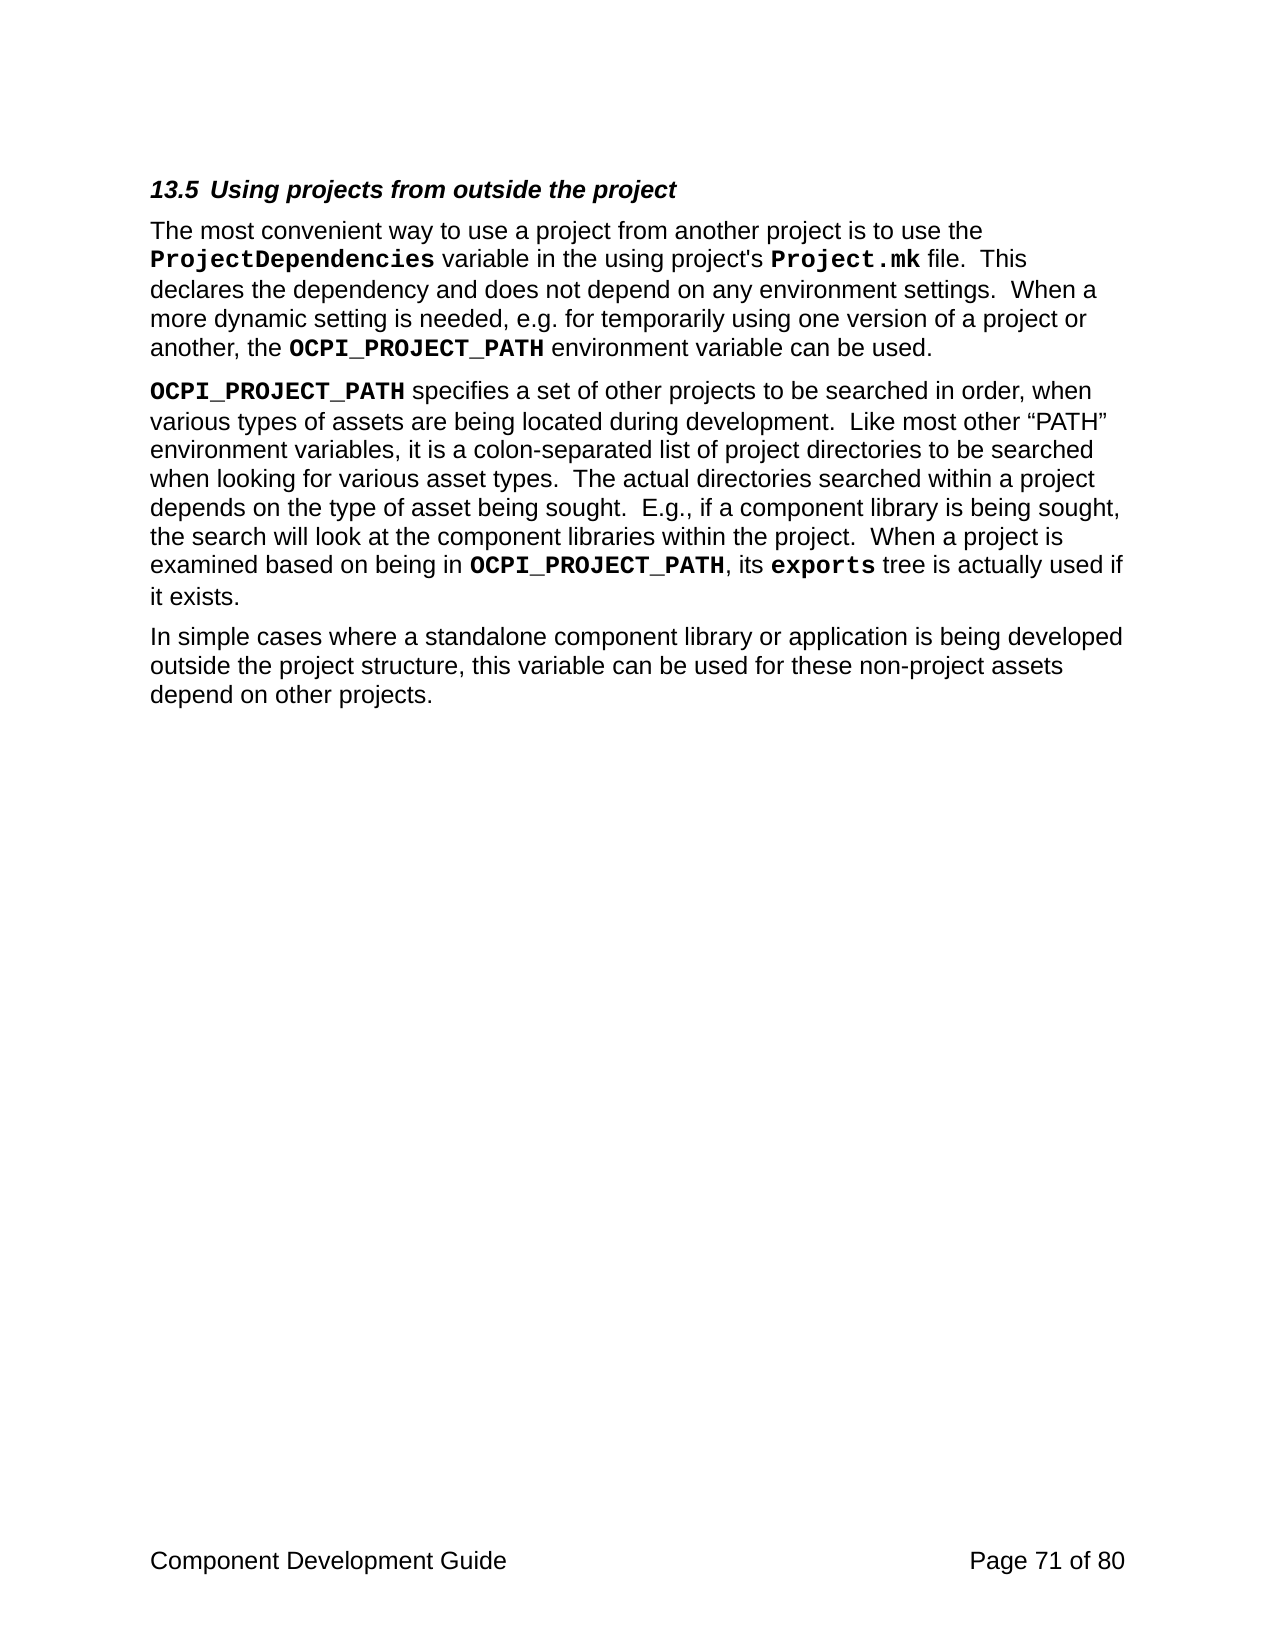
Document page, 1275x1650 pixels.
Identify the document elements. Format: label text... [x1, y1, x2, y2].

text OCPI_PROJECT_PATH specifies a set of other projects to be searched in order, when various types of assets are being located during development. Like most other “PATH” environment variables, it is a colon-separated list of project directories to be searched when looking for various asset types. The actual directories searched within a project depends on the type of asset being sought. E.g., if a component library is being sought, the search will look at the component libraries within the project. When a project is examined based on being in OCPI_PROJECT_PATH, its exports tree is actually used if it exists. [150, 376, 1125, 610]
text The most convenient way to use a project from another project is to use the ProjectDependencies variable in the using project's Project.mk file. This declares the dependency and does not depend on any environment settings. When a more dynamic setting is needed, e.g. for temporarily using one version of a project or another, the OCPI_PROJECT_PATH environment variable can be used. [150, 216, 1125, 364]
subtitle Using projects from outside the project [150, 175, 1125, 204]
text In simple cases where a standalone component library or application is being developed outside the project structure, this variable can be used for these non-project assets depend on other projects. [150, 622, 1125, 708]
